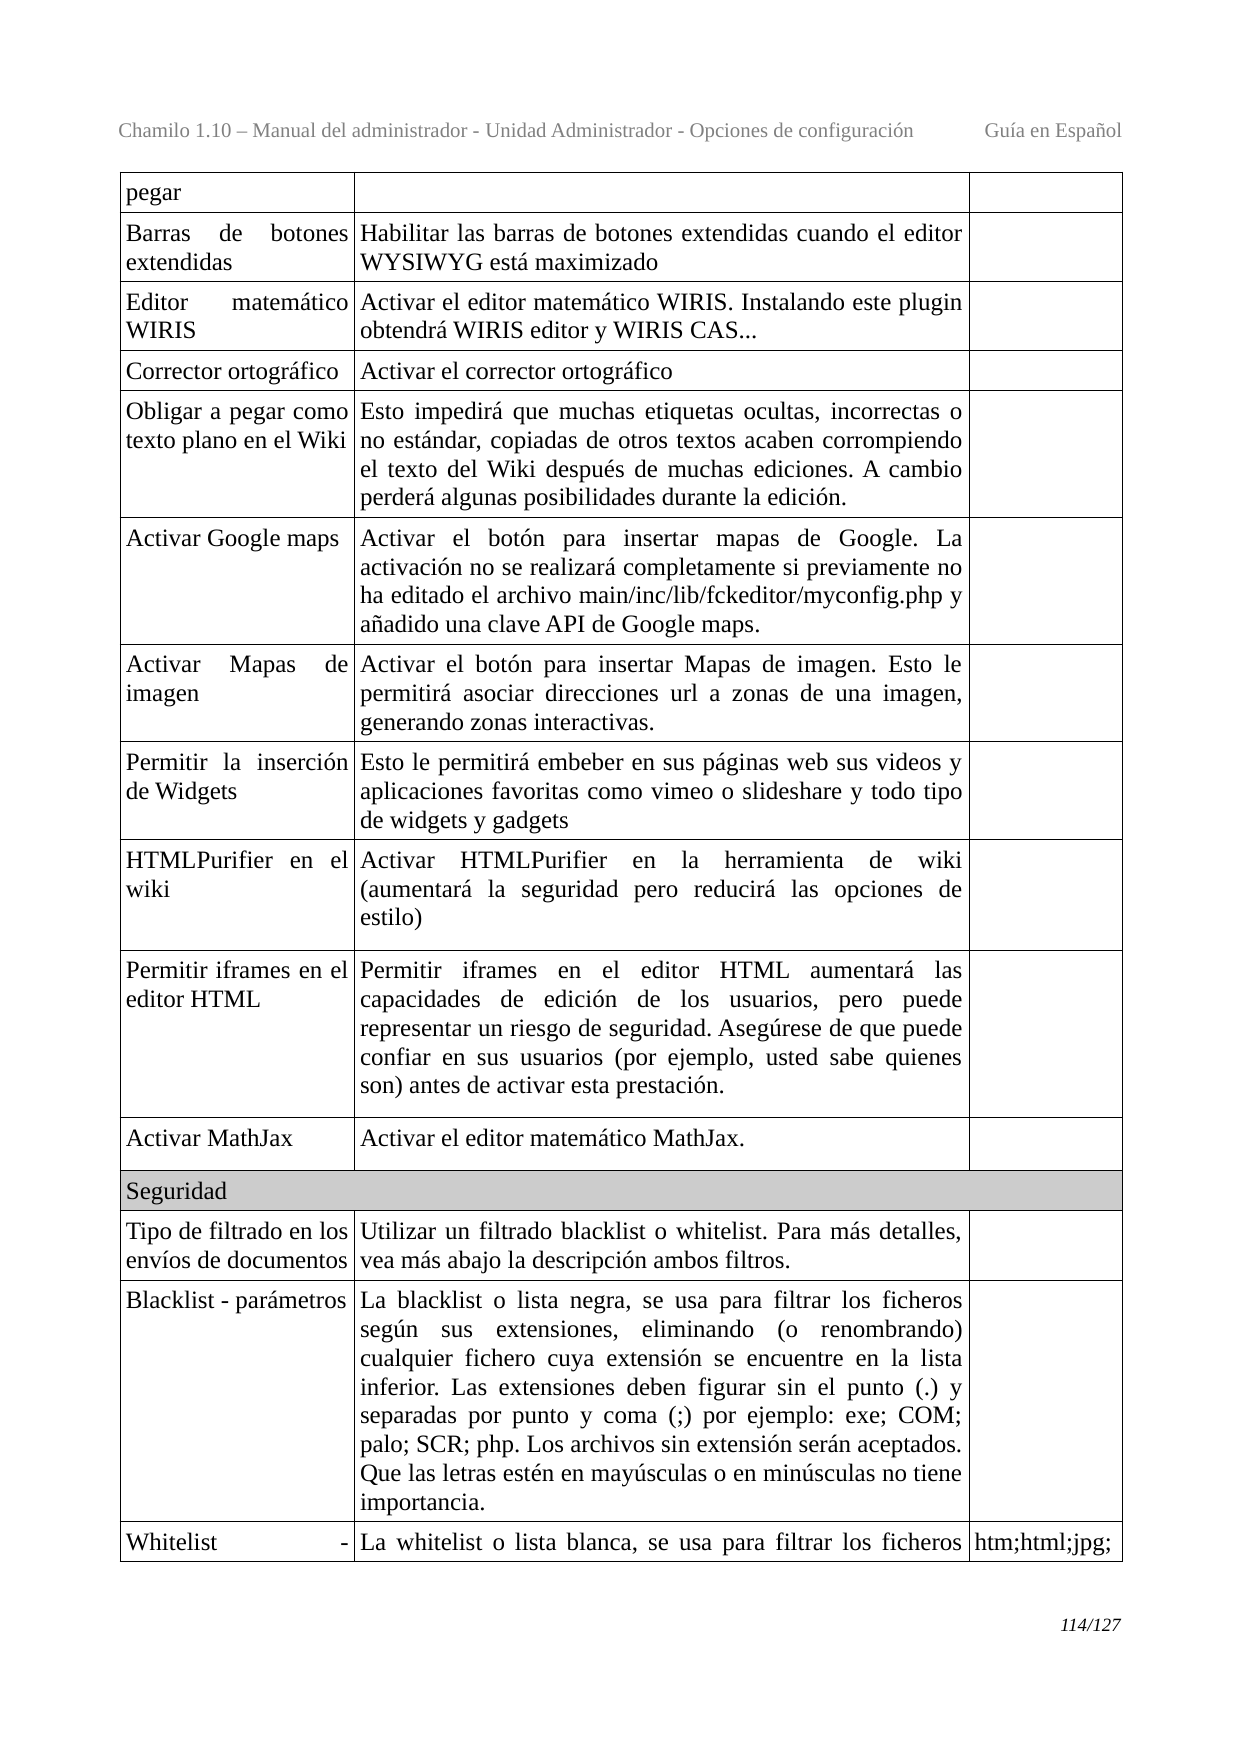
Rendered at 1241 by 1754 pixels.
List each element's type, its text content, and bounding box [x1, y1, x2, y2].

table_cell Activar MathJax [121, 1118, 354, 1170]
table_cell [970, 518, 1122, 643]
table_cell [970, 282, 1122, 350]
table_cell Habilitar las barras de botones extendidas cuando el editor WYSIWYG está maximizado [355, 213, 969, 281]
table_cell Utilizar un filtrado blacklist o whitelist. Para más detalles, vea más abajo la descripción ambos filtros. [355, 1211, 969, 1279]
table_cell [970, 645, 1122, 741]
table_cell [970, 1281, 1122, 1521]
table_cell Seguridad [121, 1171, 1122, 1210]
table_cell [970, 351, 1122, 390]
table_cell Obligar a pegar como texto plano en el Wiki [121, 391, 354, 517]
table_cell [970, 951, 1122, 1117]
table_cell Activar el editor matemático MathJax. [355, 1118, 969, 1170]
table_cell Activar HTMLPurifier en la herramienta de wiki (aumentará la seguridad pero reducirá las opciones de estilo) [355, 840, 969, 949]
table_cell [970, 213, 1122, 281]
table_cell Activar el botón para insertar mapas de Google. La activación no se realizará completamente si previamente no ha editado el archivo main/inc/lib/fckeditor/myconfig.php y añadido una clave API de Google maps. [355, 518, 969, 643]
table_cell [355, 173, 969, 212]
table_cell [970, 1211, 1122, 1279]
table_cell Activar Mapas de imagen [121, 645, 354, 741]
table_cell La blacklist o lista negra, se usa para filtrar los ficheros según sus extensiones, eliminando (o renombrando) cualquier fichero cuya extensión se encuentre en la lista inferior. Las extensiones deben figurar sin el punto (.) y separadas por punto y coma (;) por ejemplo: exe; COM; palo; SCR; php. Los archivos sin extensión serán aceptados. Que las letras estén en mayúsculas o en minúsculas no tiene importancia. [355, 1281, 969, 1521]
table_cell Blacklist - parámetros [121, 1281, 354, 1521]
table_cell Tipo de filtrado en los envíos de documentos [121, 1211, 354, 1279]
table_cell Activar el editor matemático WIRIS. Instalando este plugin obtendrá WIRIS editor y WIRIS CAS... [355, 282, 969, 350]
table_cell [970, 391, 1122, 517]
table_cell Permitir iframes en el editor HTML [121, 951, 354, 1117]
table_cell Editor matemático WIRIS [121, 282, 354, 350]
table_cell HTMLPurifier en el wiki [121, 840, 354, 949]
table_cell Permitir la inserción de Widgets [121, 742, 354, 839]
table_cell [970, 840, 1122, 949]
table_cell La whitelist o lista blanca, se usa para filtrar los ficheros [355, 1522, 969, 1561]
table_cell [970, 742, 1122, 839]
table_cell Esto impedirá que muchas etiquetas ocultas, incorrectas o no estándar, copiadas de otros textos acaben corrompiendo el texto del Wiki después de muchas ediciones. A cambio perderá algunas posibilidades durante la edición. [355, 391, 969, 517]
table_cell Activar Google maps [121, 518, 354, 643]
table_cell [970, 1118, 1122, 1170]
table_cell pegar [121, 173, 354, 212]
table_cell Activar el botón para insertar Mapas de imagen. Esto le permitirá asociar direcciones url a zonas de una imagen, generando zonas interactivas. [355, 645, 969, 741]
table_cell [970, 173, 1122, 212]
table_cell htm;html;jpg; [970, 1522, 1122, 1561]
table_cell Permitir iframes en el editor HTML aumentará las capacidades de edición de los usuarios, pero puede representar un riesgo de seguridad. Asegúrese de que puede confiar en sus usuarios (por ejemplo, usted sabe quienes son) antes de activar esta prestación. [355, 951, 969, 1117]
table_cell Activar el corrector ortográfico [355, 351, 969, 390]
table_cell Whitelist [121, 1522, 354, 1561]
table_cell Corrector ortográfico [121, 351, 354, 390]
table_cell Esto le permitirá embeber en sus páginas web sus videos y aplicaciones favoritas como vimeo o slideshare y todo tipo de widgets y gadgets [355, 742, 969, 839]
table_cell Barras de botones extendidas [121, 213, 354, 281]
